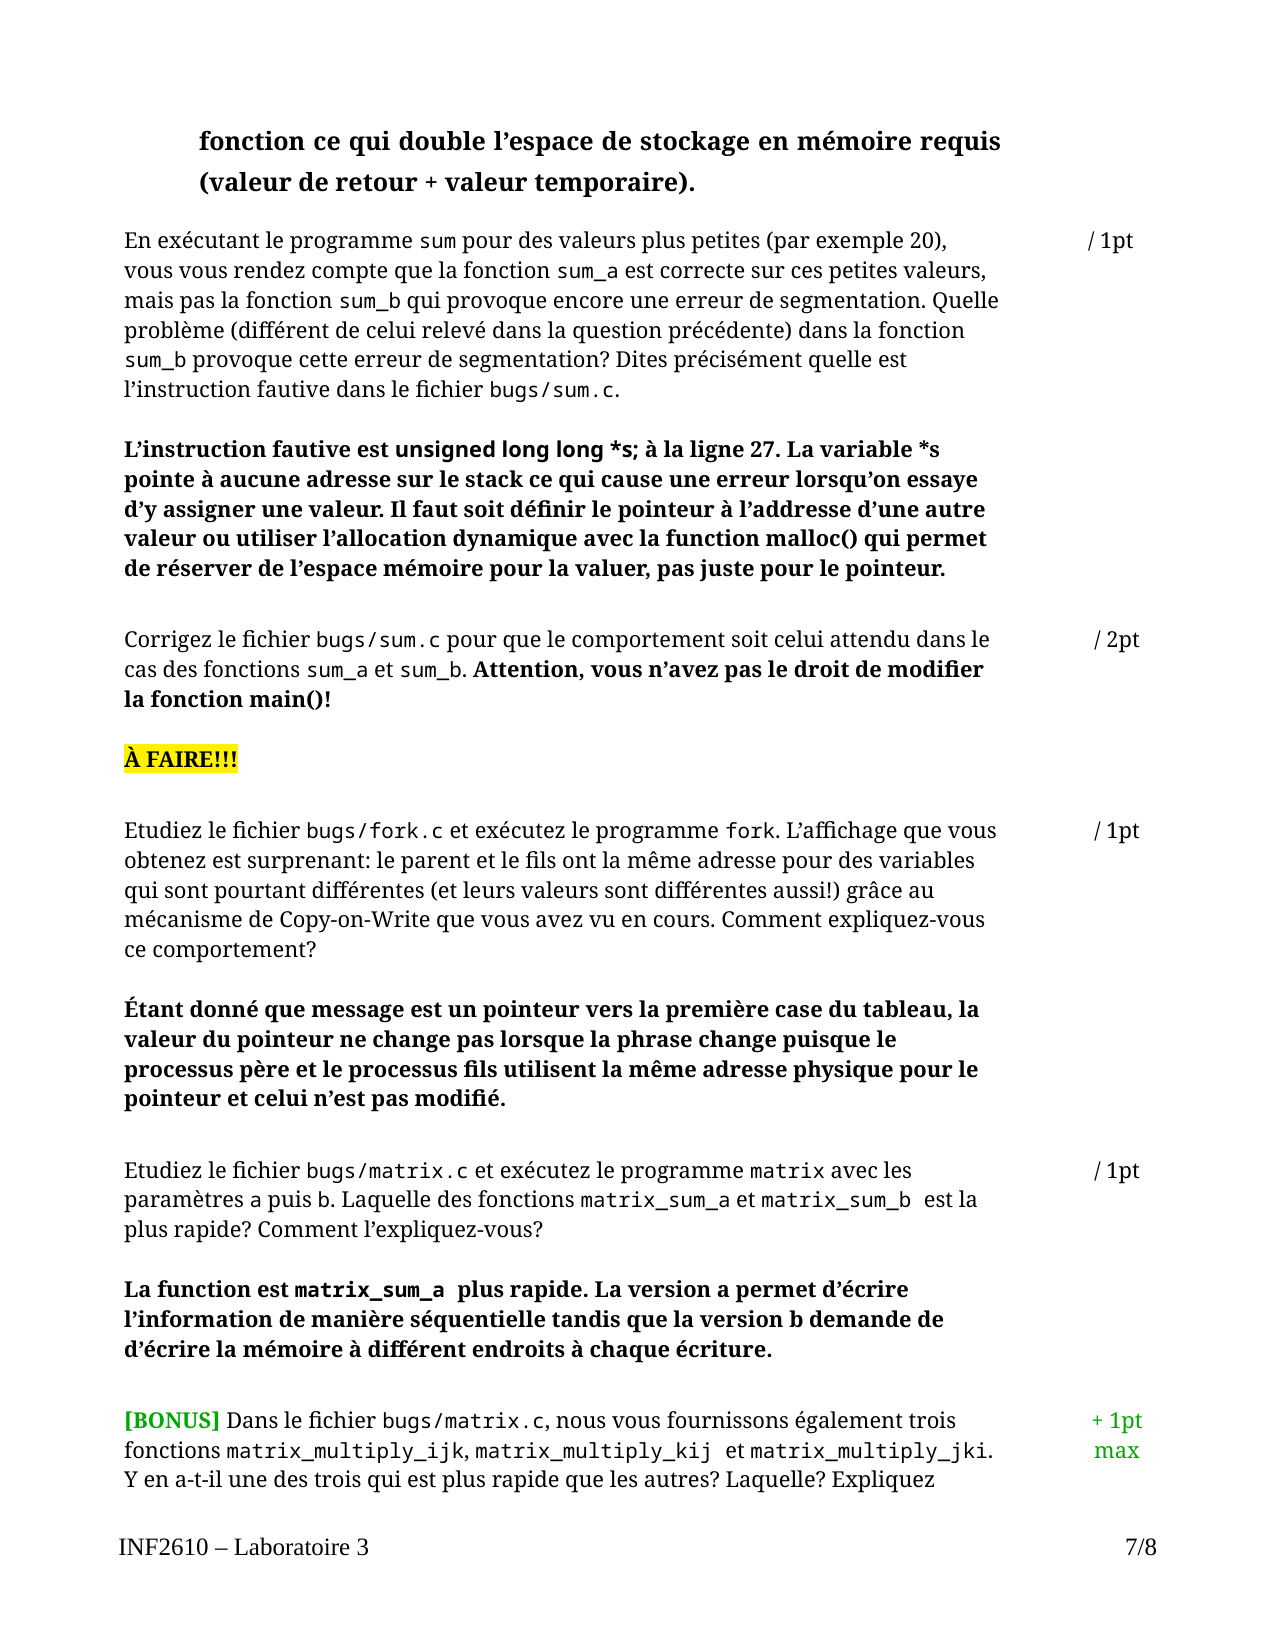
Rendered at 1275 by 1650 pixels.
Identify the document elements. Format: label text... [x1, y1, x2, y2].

table_cell Etudiez le fichier bugs/matrix.c et exécutez le programme matrix avec les paramètres a puis b. Laquelle des fonctions matrix_sum_a et matrix_sum_b est la plus rapide? Comment l’expliquez-vous? La function est matrix_sum_a plus rapide. La version a permet d’écrire l’information de manière séquentielle tandis que la version b demande de d’écrire la mémoire à différent endroits à chaque écriture. [118, 1134, 1007, 1384]
table_cell [1008, 1134, 1077, 1384]
table_header [1077, 118, 1157, 204]
table_cell / 2pt [1077, 604, 1157, 794]
table_cell [1008, 205, 1077, 604]
table_header fonction ce qui double l’espace de stockage en mémoire requis (valeur de retour + valeur temporaire). [118, 118, 1007, 204]
table_cell En exécutant le programme sum pour des valeurs plus petites (par exemple 20), vous vous rendez compte que la fonction sum_a est correcte sur ces petites valeurs, mais pas la fonction sum_b qui provoque encore une erreur de segmentation. Quelle problème (différent de celui relevé dans la question précédente) dans la fonction sum_b provoque cette erreur de segmentation? Dites précisément quelle est l’instruction fautive dans le fichier bugs/sum.c. L’instruction fautive est unsigned long long *s; à la ligne 27. La variable *s pointe à aucune adresse sur le stack ce qui cause une erreur lorsqu’on essaye d’y assigner une valeur. Il faut soit définir le pointeur à l’addresse d’une autre valeur ou utiliser l’allocation dynamique avec la function malloc() qui permet de réserver de l’espace mémoire pour la valuer, pas juste pour le pointeur. [118, 205, 1007, 604]
table_cell + 1pt max [1077, 1384, 1157, 1500]
table_header [1008, 118, 1077, 204]
table_cell [1008, 1384, 1077, 1500]
table_cell Corrigez le fichier bugs/sum.c pour que le comportement soit celui attendu dans le cas des fonctions sum_a et sum_b. Attention, vous n’avez pas le droit de modifier la fonction main()! À FAIRE!!! [118, 604, 1007, 794]
table_cell Etudiez le fichier bugs/fork.c et exécutez le programme fork. L’affichage que vous obtenez est surprenant: le parent et le fils ont la même adresse pour des variables qui sont pourtant différentes (et leurs valeurs sont différentes aussi!) grâce au mécanisme de Copy-on-Write que vous avez vu en cours. Comment expliquez-vous ce comportement? Étant donné que message est un pointeur vers la première case du tableau, la valeur du pointeur ne change pas lorsque la phrase change puisque le processus père et le processus fils utilisent la même adresse physique pour le pointeur et celui n’est pas modifié. [118, 794, 1007, 1134]
table_cell [1008, 794, 1077, 1134]
table_cell [1008, 604, 1077, 794]
table_cell [BONUS] Dans le fichier bugs/matrix.c, nous vous fournissons également trois fonctions matrix_multiply_ijk, matrix_multiply_kij et matrix_multiply_jki. Y en a-t-il une des trois qui est plus rapide que les autres? Laquelle? Expliquez [118, 1384, 1007, 1500]
table_cell / 1pt [1077, 1134, 1157, 1384]
table_cell / 1pt [1077, 794, 1157, 1134]
table_cell / 1pt [1077, 205, 1157, 604]
